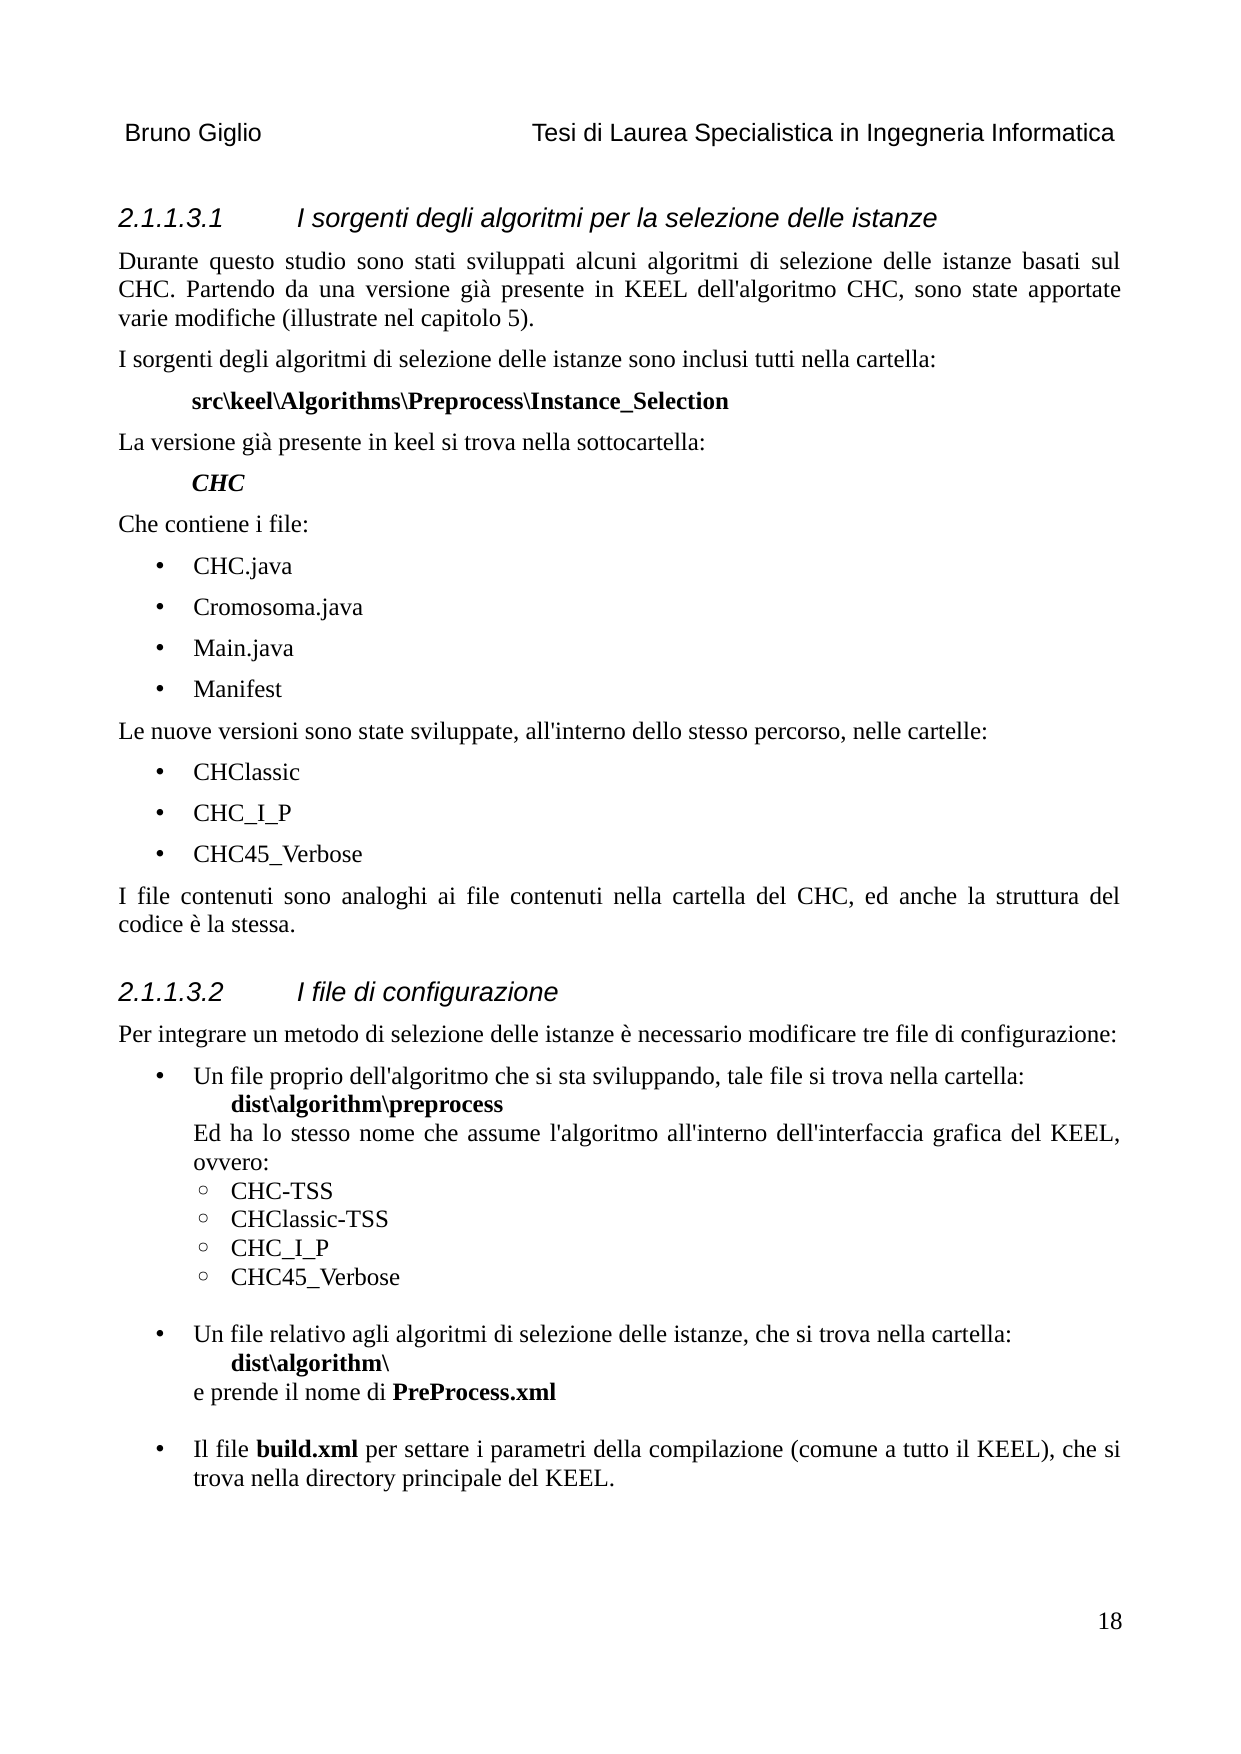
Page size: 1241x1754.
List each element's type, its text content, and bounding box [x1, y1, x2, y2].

list dist\algorithm\ [193, 1348, 1122, 1377]
subtitle I sorgenti degli algoritmi per la selezione delle istanze [118, 202, 1122, 233]
text I file contenuti sono analoghi ai file contenuti nella cartella del CHC, ed anche la struttura del codice è la stessa. [118, 881, 1122, 938]
list CHClassic [156, 757, 1122, 786]
list Un file proprio dell'algoritmo che si sta sviluppando, tale file si trova nella cartella: [156, 1061, 1122, 1089]
text Durante questo studio sono stati sviluppati alcuni algoritmi di selezione delle istanze basati sul CHC. Partendo da una versione già presente in KEEL dell'algoritmo CHC, sono state apportate varie modifiche (illustrate nel capitolo 5). [118, 246, 1122, 332]
text La versione già presente in keel si trova nella sottocartella: [118, 427, 1122, 456]
list CHC_I_P [156, 798, 1122, 827]
list CHClassic-TSS [193, 1204, 1122, 1233]
list CHC-TSS [193, 1176, 1122, 1204]
text CHC [118, 468, 1122, 497]
list CHC45_Verbose [193, 1262, 1122, 1291]
subtitle I file di configurazione [118, 976, 1122, 1007]
list Main.java [156, 633, 1122, 662]
list Ed ha lo stesso nome che assume l'algoritmo all'interno dell'interfaccia grafica del KEEL, ovvero: [156, 1118, 1122, 1176]
text Che contiene i file: [118, 509, 1122, 538]
text src\keel\Algorithms\Preprocess\Instance_Selection [118, 386, 1122, 414]
list CHC.java [156, 551, 1122, 579]
list Il file build.xml per settare i parametri della compilazione (comune a tutto il KEEL), che si trova nella directory principale del KEEL. [156, 1434, 1122, 1492]
list Manifest [156, 674, 1122, 703]
list Cromosoma.java [156, 592, 1122, 621]
list e prende il nome di PreProcess.xml [156, 1377, 1122, 1406]
text Le nuove versioni sono state sviluppate, all'interno dello stesso percorso, nelle cartelle: [118, 716, 1122, 744]
text Per integrare un metodo di selezione delle istanze è necessario modificare tre file di configurazione: [118, 1019, 1122, 1048]
text I sorgenti degli algoritmi di selezione delle istanze sono inclusi tutti nella cartella: [118, 344, 1122, 373]
list dist\algorithm\preprocess [193, 1089, 1122, 1118]
list Un file relativo agli algoritmi di selezione delle istanze, che si trova nella cartella: [156, 1319, 1122, 1348]
list CHC_I_P [193, 1233, 1122, 1262]
list CHC45_Verbose [156, 839, 1122, 868]
